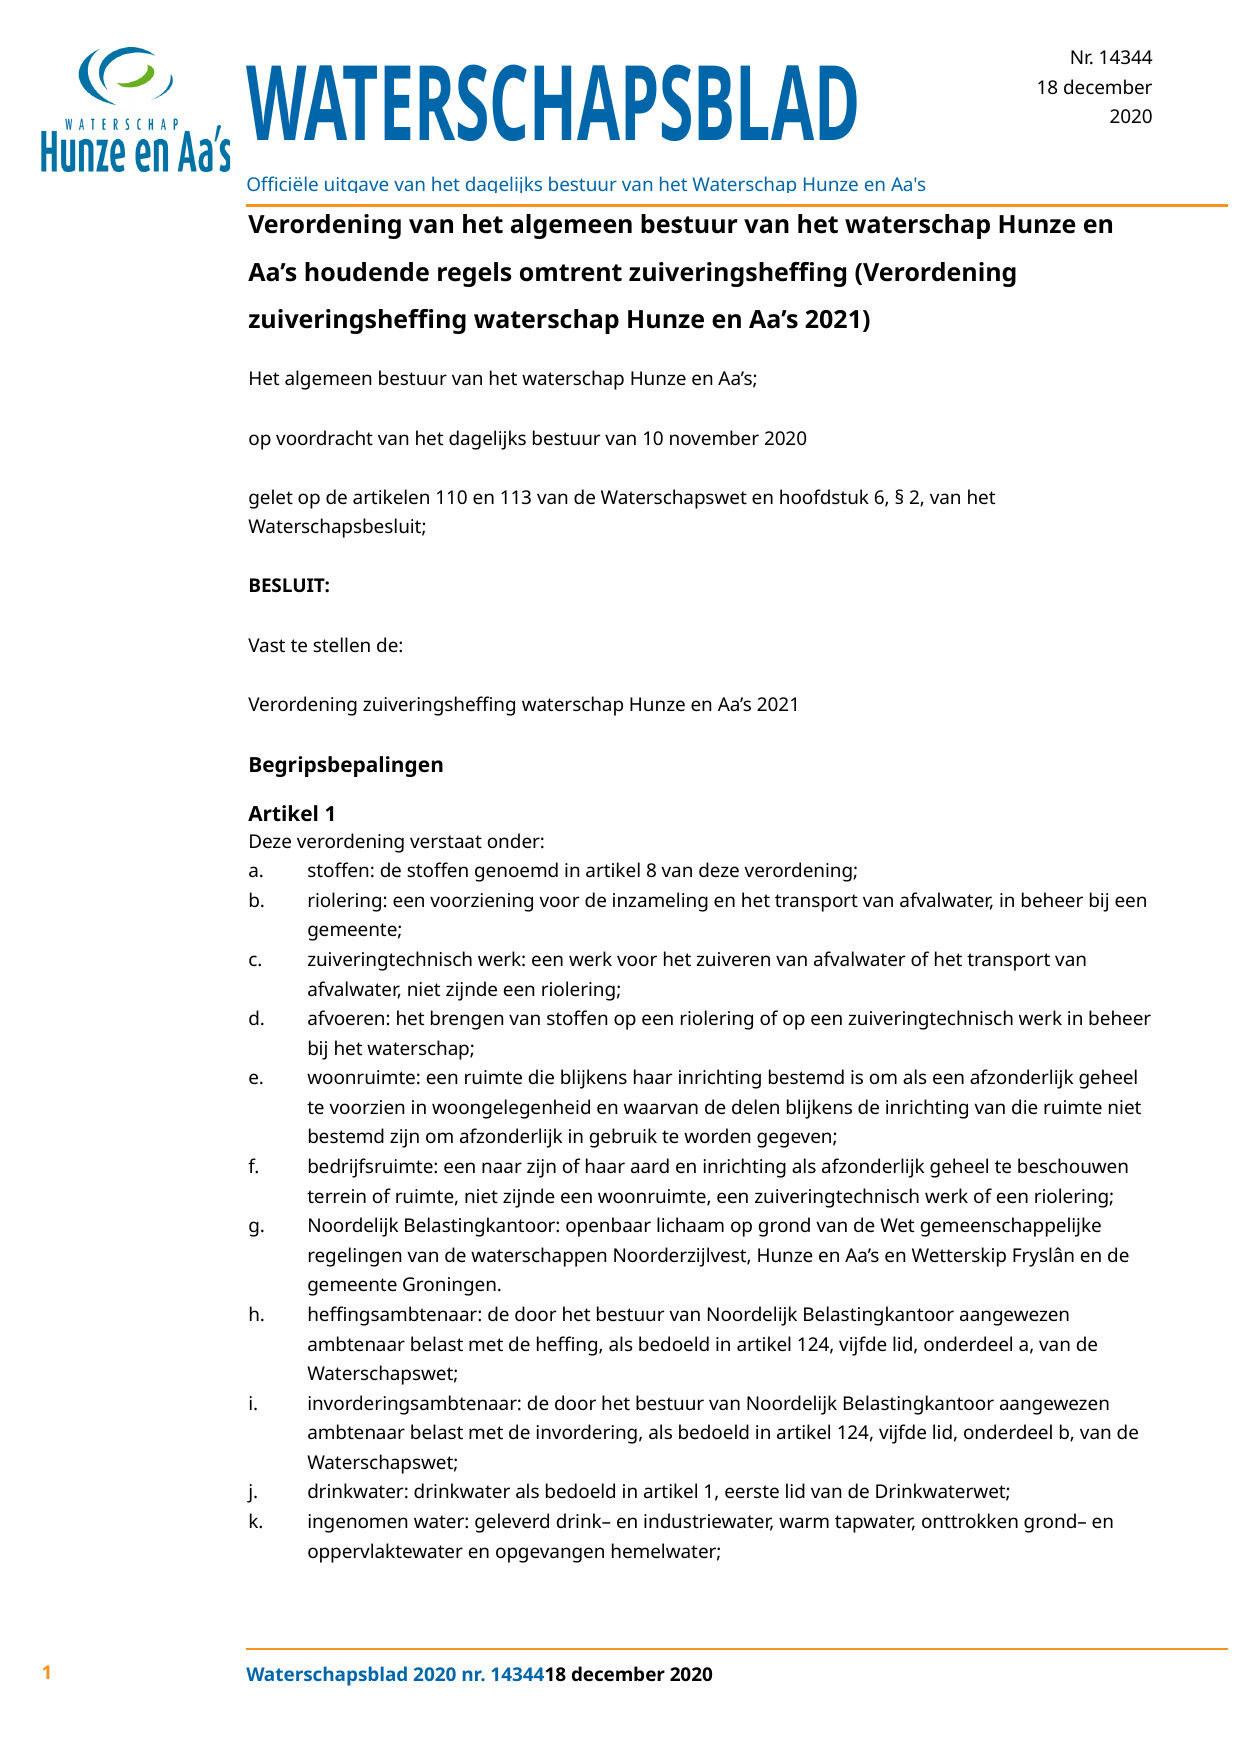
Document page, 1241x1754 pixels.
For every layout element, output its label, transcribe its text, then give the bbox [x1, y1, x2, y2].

list afvoeren: het brengen van stoffen op een riolering of op een zuiveringtechnisch werk in beheer bij het waterschap; [248, 1005, 1152, 1061]
list bedrijfsruimte: een naar zijn of haar aard en inrichting als afzonderlijk geheel te beschouwen terrein of ruimte, niet zijnde een woonruimte, een zuiveringtechnisch werk of een riolering; [248, 1153, 1152, 1208]
list Noordelijk Belastingkantoor: openbaar lichaam op grond van de Wet gemeenschappelijke regelingen van de waterschappen Noorderzijlvest, Hunze en Aa’s en Wetterskip Fryslân en de gemeente Groningen. [248, 1212, 1152, 1297]
list ingenomen water: geleverd drink– en industriewater, warm tapwater, onttrokken grond– en oppervlaktewater en opgevangen hemelwater; [248, 1508, 1152, 1563]
list heffingsambtenaar: de door het bestuur van Noordelijk Belastingkantoor aangewezen ambtenaar belast met de heffing, als bedoeld in artikel 124, vijfde lid, onderdeel a, van de Waterschapswet; [248, 1301, 1152, 1386]
text Begripsbepalingen [248, 750, 1152, 778]
list stoffen: de stoffen genoemd in artikel 8 van deze verordening; [248, 857, 1152, 883]
list zuiveringtechnisch werk: een werk voor het zuiveren van afvalwater of het transport van afvalwater, niet zijnde een riolering; [248, 946, 1152, 1001]
text Het algemeen bestuur van het waterschap Hunze en Aa’s; [248, 366, 1152, 391]
text Verordening van het algemeen bestuur van het waterschap Hunze en Aa’s houdende regels omtrent zuiveringsheffing (Verordening zuiveringsheffing waterschap Hunze en Aa’s 2021) [248, 207, 1152, 336]
text gelet op de artikelen 110 en 113 van de Waterschapswet en hoofdstuk 6, § 2, van het Waterschapsbesluit; [248, 484, 1152, 539]
text Artikel 1 [248, 799, 1152, 828]
picture [47, 154, 51, 172]
picture [41, 47, 231, 172]
list woonruimte: een ruimte die blijkens haar inrichting bestemd is om als een afzonderlijk geheel te voorzien in woongelegenheid en waarvan de delen blijkens de inrichting van die ruimte niet bestemd zijn om afzonderlijk in gebruik te worden gegeven; [248, 1064, 1152, 1149]
list invorderingsambtenaar: de door het bestuur van Noordelijk Belastingkantoor aangewezen ambtenaar belast met de invordering, als bedoeld in artikel 124, vijfde lid, onderdeel b, van de Waterschapswet; [248, 1390, 1152, 1475]
text BESLUIT: [248, 573, 1152, 598]
list riolering: een voorziening voor de inzameling en het transport van afvalwater, in beheer bij een gemeente; [248, 887, 1152, 942]
text op voordracht van het dagelijks bestuur van 10 november 2020 [248, 425, 1152, 450]
picture [226, 145, 231, 156]
text Verordening zuiveringsheffing waterschap Hunze en Aa’s 2021 [248, 691, 1152, 717]
text Deze verordening verstaat onder: [248, 828, 1152, 853]
text Vast te stellen de: [248, 632, 1152, 657]
picture [183, 163, 191, 172]
list drinkwater: drinkwater als bedoeld in artikel 1, eerste lid van de Drinkwaterwet; [248, 1479, 1152, 1504]
